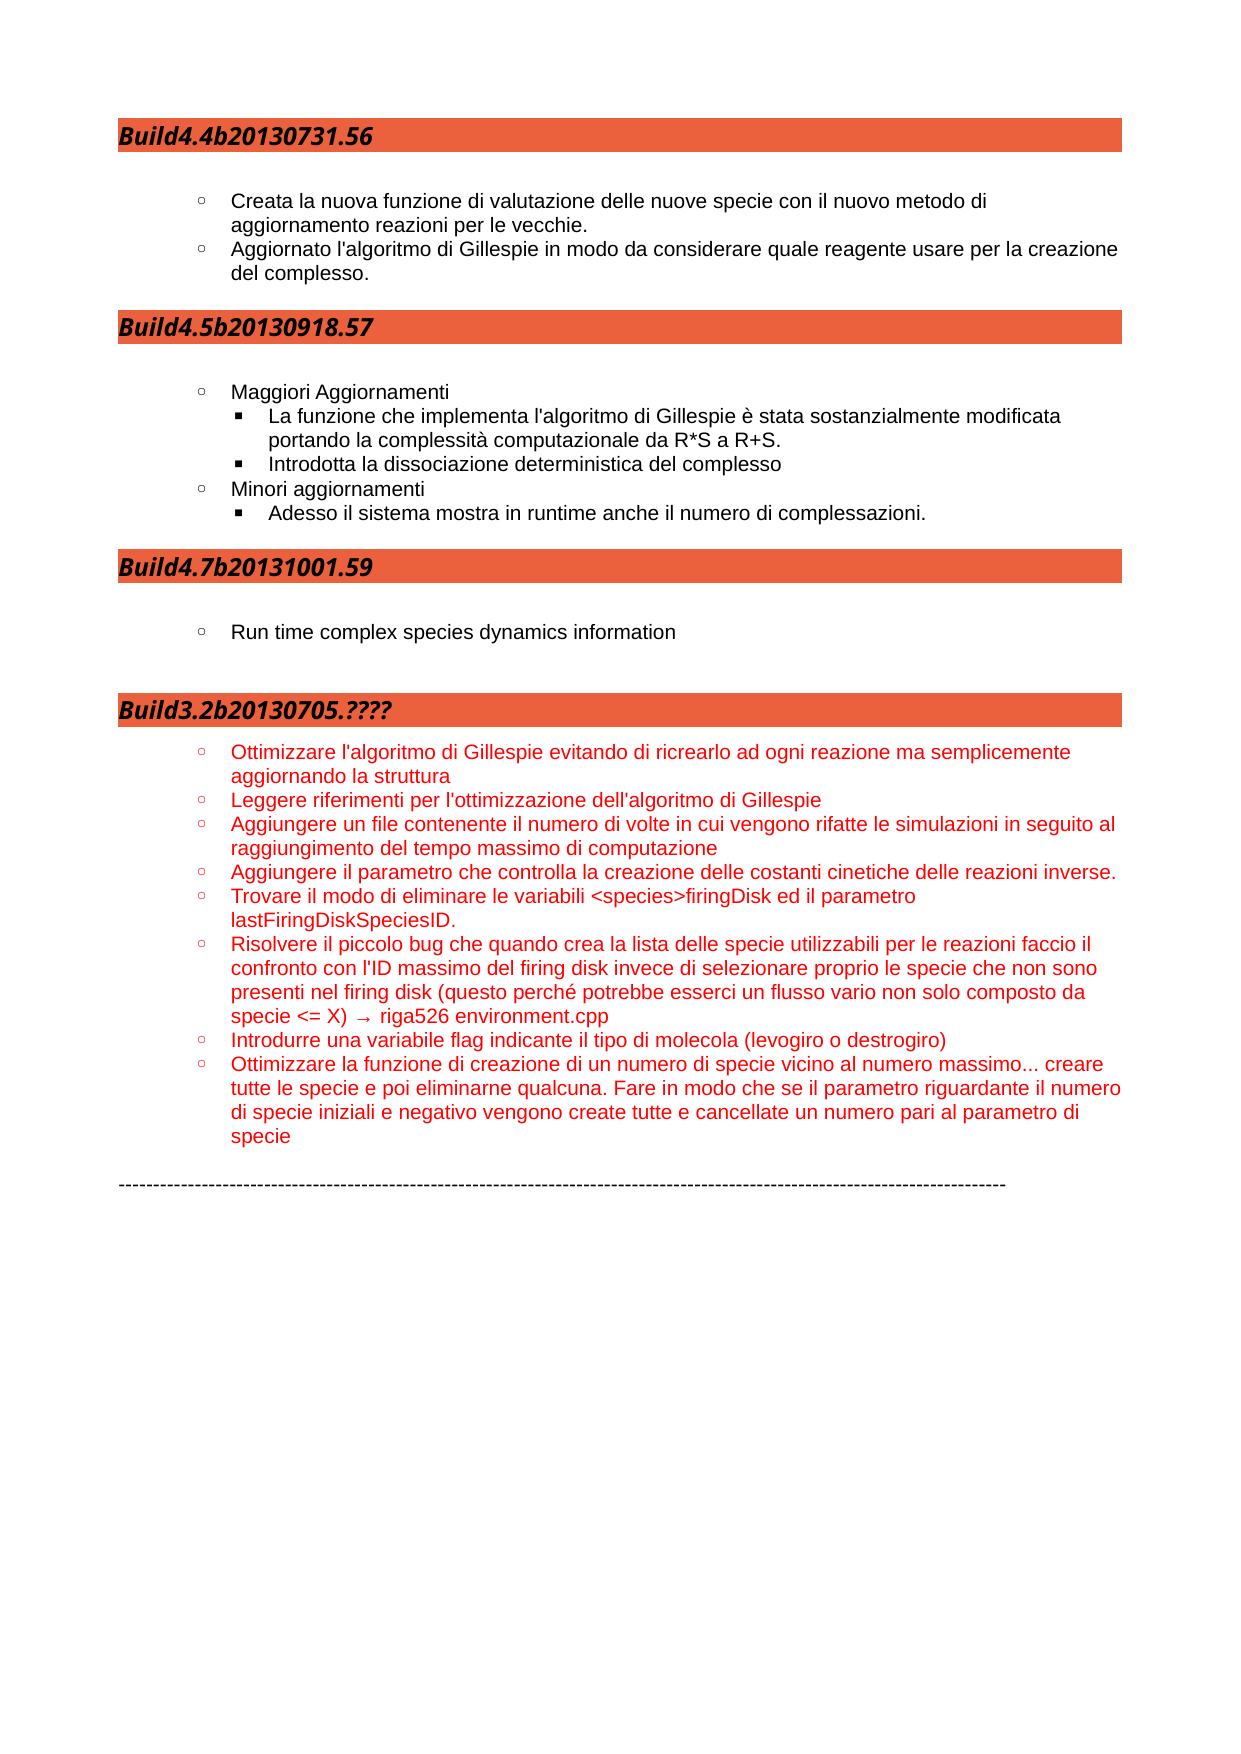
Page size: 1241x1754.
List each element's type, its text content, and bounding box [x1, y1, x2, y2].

list Trovare il modo di eliminare le variabili <species>firingDisk ed il parametro lastFiringDiskSpeciesID. [193, 884, 1122, 932]
list Run time complex species dynamics information [193, 620, 1122, 644]
subtitle Build3.2b20130705.???? [118, 693, 1122, 727]
list Aggiungere il parametro che controlla la creazione delle costanti cinetiche delle reazioni inverse. [193, 860, 1122, 884]
subtitle Build4.5b20130918.57 [118, 310, 1122, 344]
list Introdotta la dissociazione deterministica del complesso [231, 452, 1122, 476]
subtitle Build4.4b20130731.56 [118, 118, 1122, 152]
list Ottimizzare l'algoritmo di Gillespie evitando di ricrearlo ad ogni reazione ma semplicemente aggiornando la struttura [193, 739, 1122, 788]
list Adesso il sistema mostra in runtime anche il numero di complessazioni. [231, 500, 1122, 524]
list Risolvere il piccolo bug che quando crea la lista delle specie utilizzabili per le reazioni faccio il confronto con l'ID massimo del firing disk invece di selezionare proprio le specie che non sono presenti nel firing disk (questo perché potrebbe esserci un flusso vario non solo composto da specie <= X) → riga526 environment.cpp [193, 932, 1122, 1028]
list Minori aggiornamenti [193, 476, 1122, 500]
list Introdurre una variabile flag indicante il tipo di molecola (levogiro o destrogiro) [193, 1028, 1122, 1052]
subtitle Build4.7b20131001.59 [118, 549, 1122, 583]
text -------------------------------------------------------------------------------------------------------------------------------- [118, 1172, 1122, 1196]
list Creata la nuova funzione di valutazione delle nuove specie con il nuovo metodo di aggiornamento reazioni per le vecchie. [193, 189, 1122, 237]
list La funzione che implementa l'algoritmo di Gillespie è stata sostanzialmente modificata portando la complessità computazionale da R*S a R+S. [231, 404, 1122, 452]
list Maggiori Aggiornamenti [193, 380, 1122, 404]
list Aggiungere un file contenente il numero di volte in cui vengono rifatte le simulazioni in seguito al raggiungimento del tempo massimo di computazione [193, 812, 1122, 860]
list Aggiornato l'algoritmo di Gillespie in modo da considerare quale reagente usare per la creazione del complesso. [193, 237, 1122, 285]
list Leggere riferimenti per l'ottimizzazione dell'algoritmo di Gillespie [193, 788, 1122, 812]
list Ottimizzare la funzione di creazione di un numero di specie vicino al numero massimo... creare tutte le specie e poi eliminarne qualcuna. Fare in modo che se il parametro riguardante il numero di specie iniziali e negativo vengono create tutte e cancellate un numero pari al parametro di specie [193, 1052, 1122, 1148]
